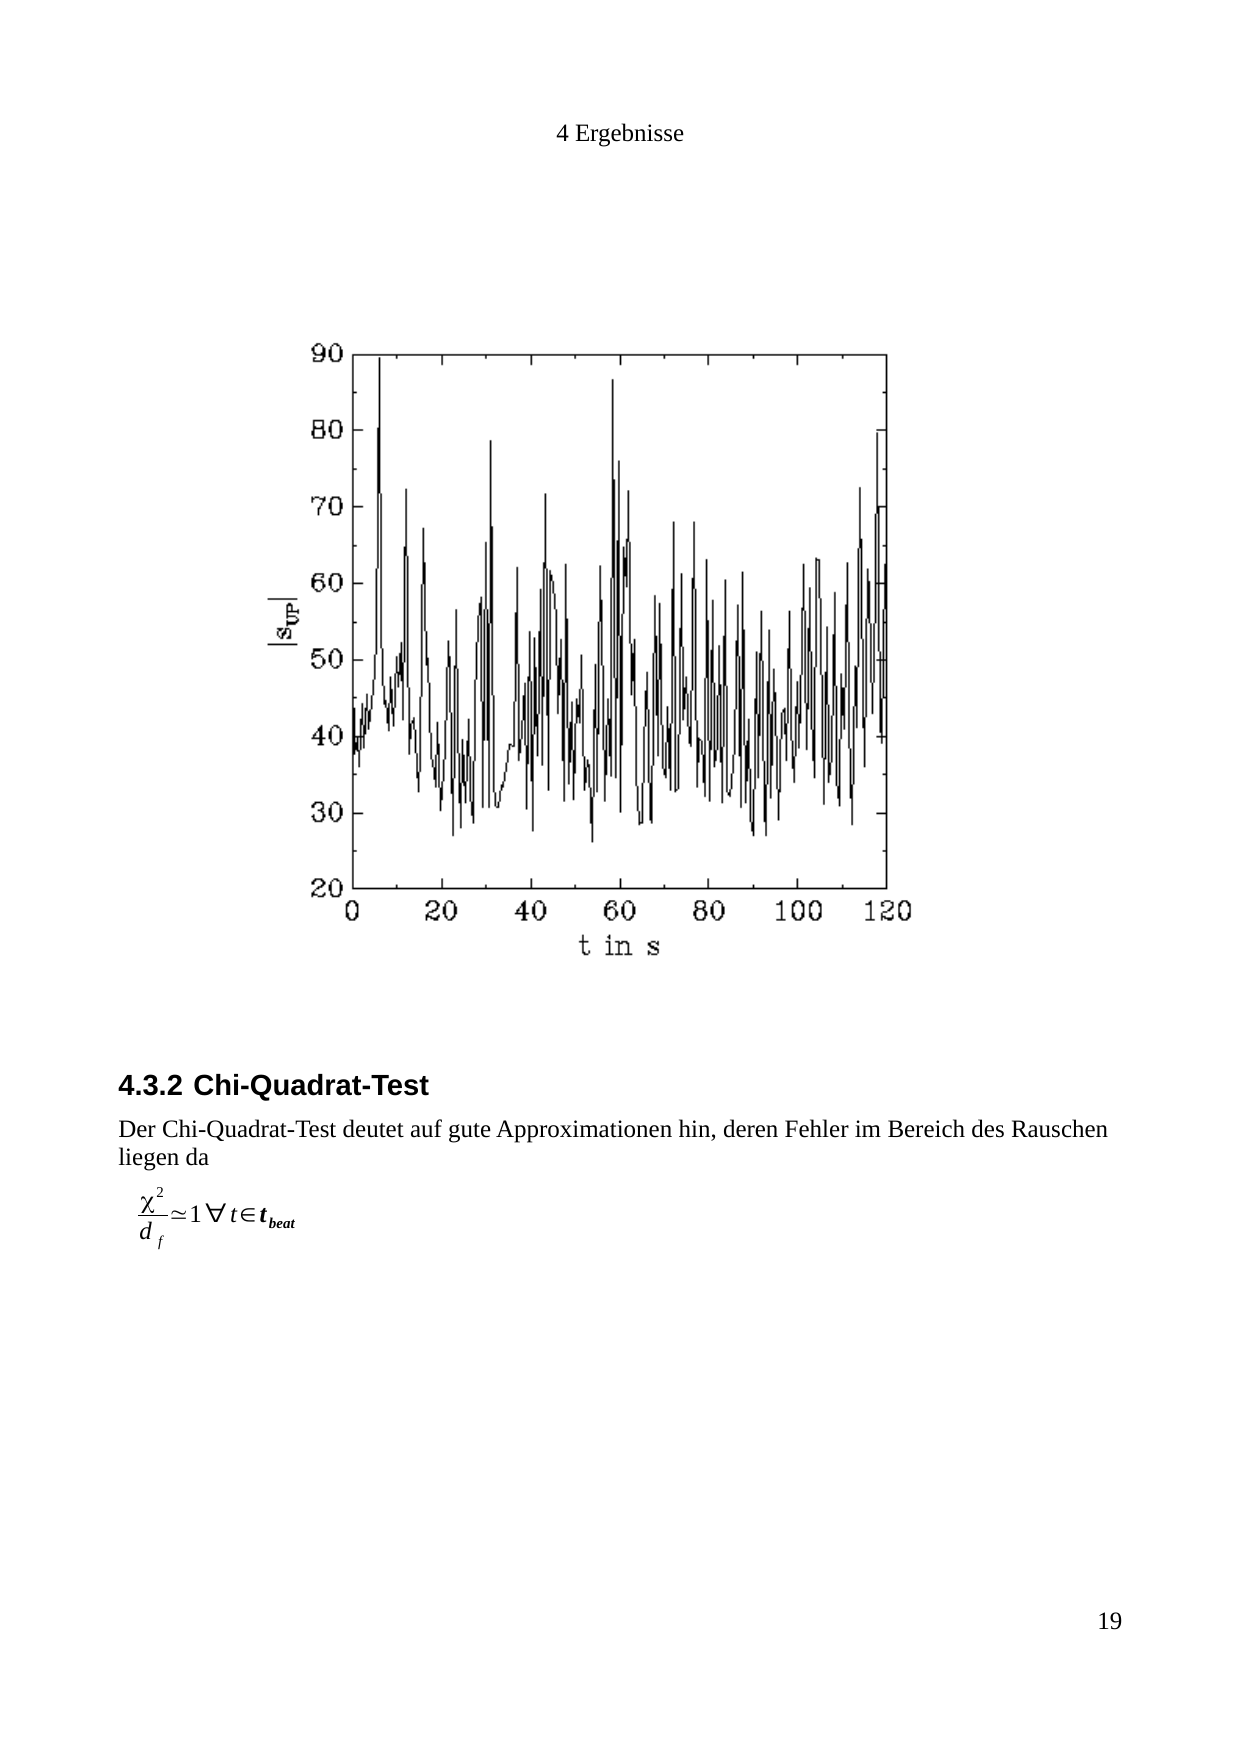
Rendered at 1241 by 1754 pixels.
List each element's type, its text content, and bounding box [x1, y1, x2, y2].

text Der Chi-Quadrat-Test deutet auf gute Approximationen hin, deren Fehler im Bereich des Rauschen liegen da [118, 1114, 1122, 1171]
picture [174, 177, 1066, 1068]
subtitle Chi-Quadrat-Test [118, 901, 1122, 1101]
